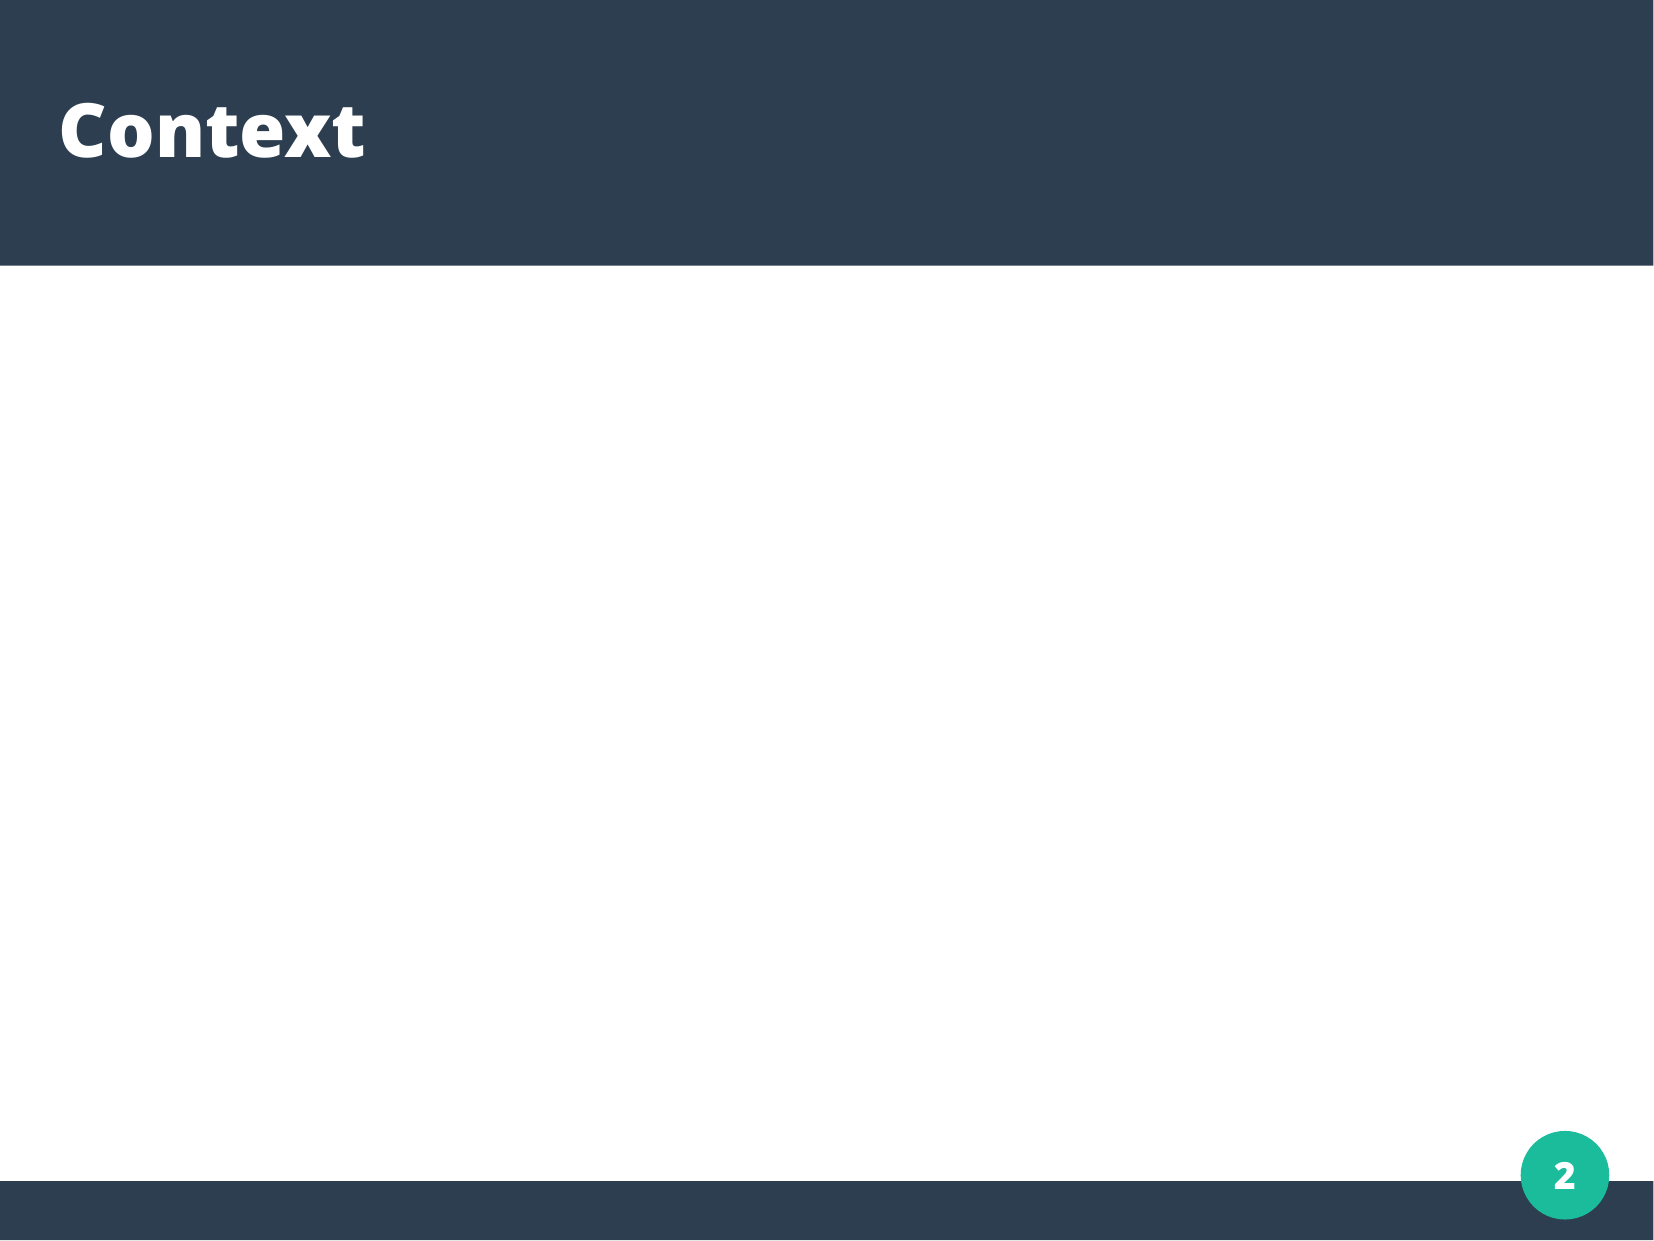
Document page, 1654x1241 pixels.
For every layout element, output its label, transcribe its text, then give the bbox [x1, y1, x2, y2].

title Context [59, 49, 1595, 207]
